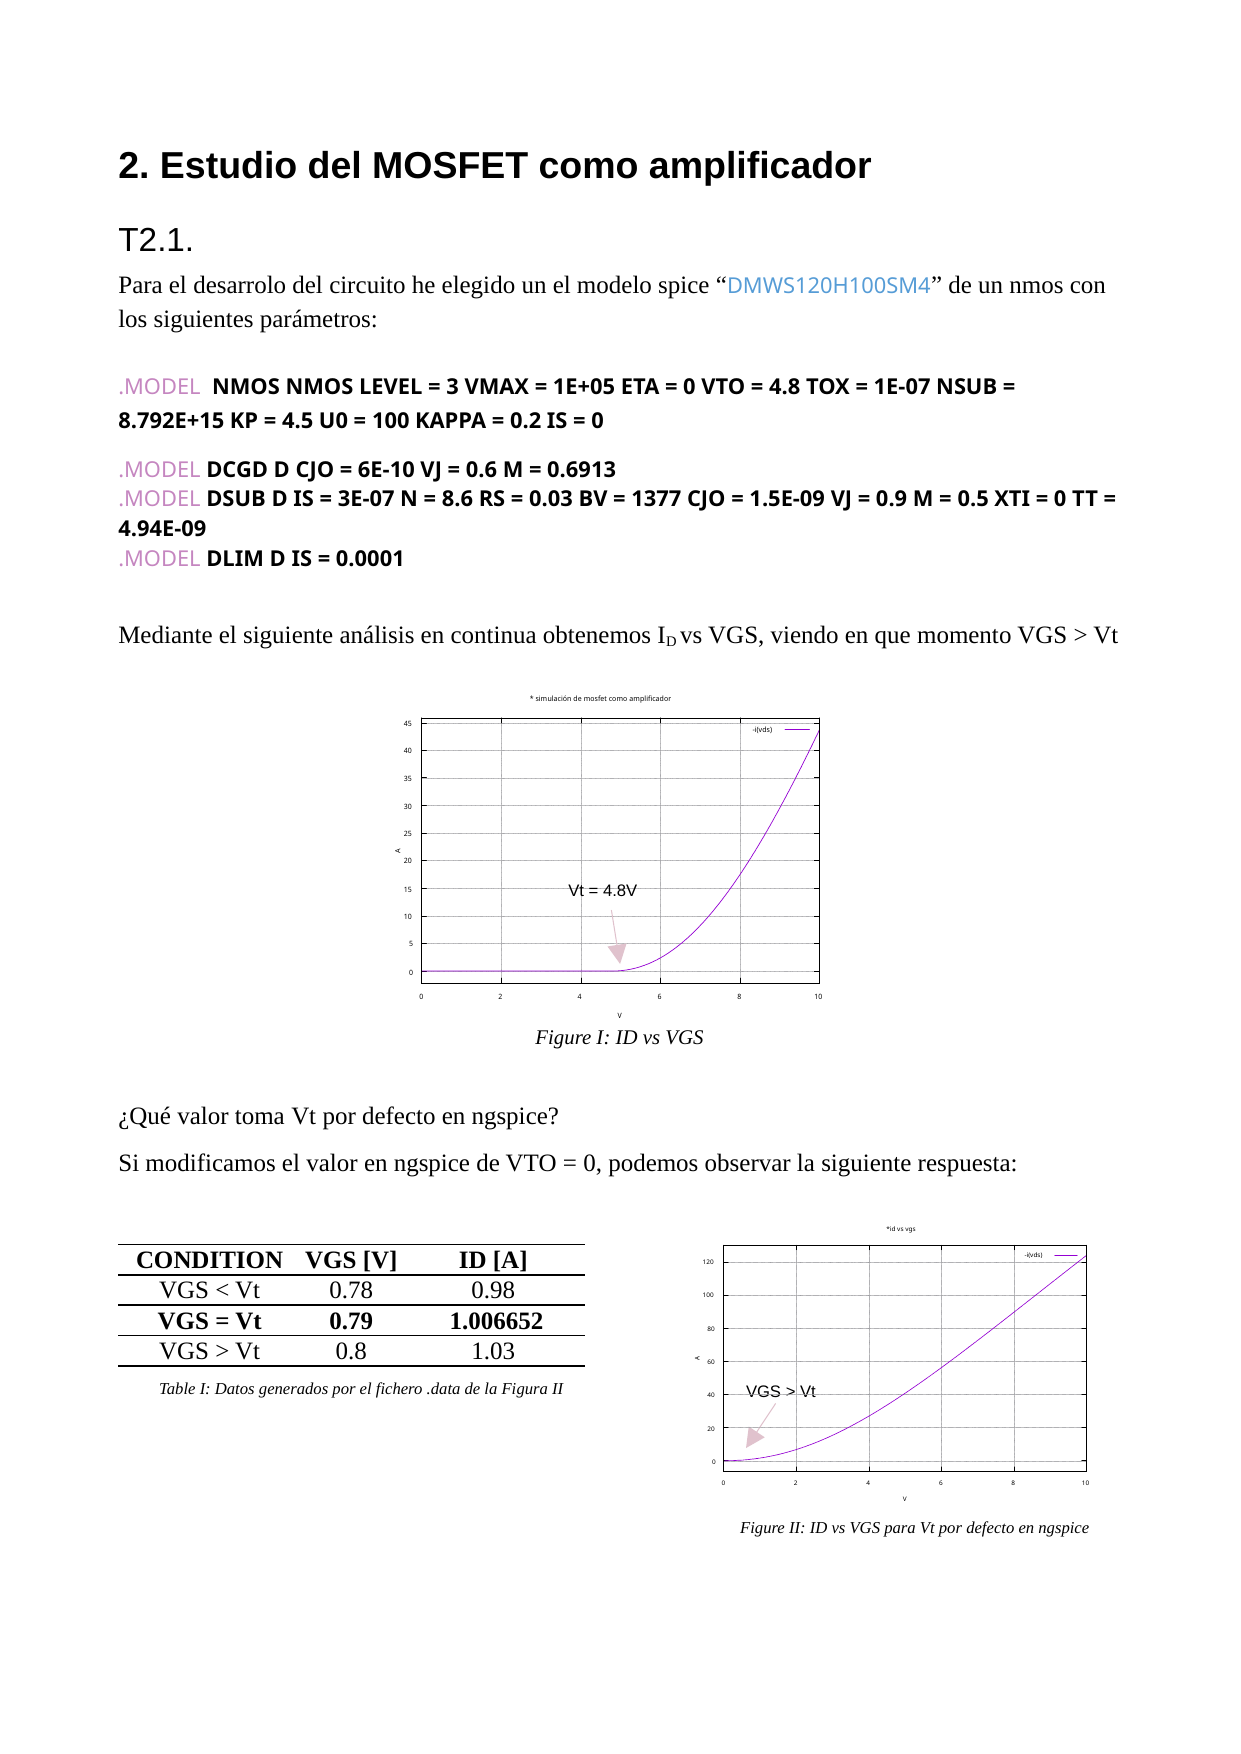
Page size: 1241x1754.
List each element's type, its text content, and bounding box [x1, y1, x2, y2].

text Si modificamos el valor en ngspice de VTO = 0, podemos observar la siguiente respuesta: [118, 1148, 1122, 1177]
text .MODEL DLIM D IS = 0.0001 [118, 543, 1122, 573]
subtitle T2.1. [118, 219, 1122, 258]
text .MODEL DSUB D IS = 3E-07 N = 8.6 RS = 0.03 BV = 1377 CJO = 1.5E-09 VJ = 0.9 M = 0.5 XTI = 0 TT = 4.94E-09 [118, 483, 1122, 543]
table_cell 1.03 [401, 1336, 585, 1365]
text Figure I: ID vs VGS [356, 691, 884, 1049]
table_cell VGS = Vt [118, 1306, 301, 1334]
table_cell VGS > Vt [118, 1336, 301, 1365]
table_header CONDITION [118, 1245, 301, 1274]
text Figure II: ID vs VGS para Vt por defecto en ngspice [708, 1249, 1122, 1537]
table_cell 0.79 [301, 1306, 401, 1334]
table_cell 1.006652 [401, 1306, 585, 1334]
text ¿Qué valor toma Vt por defecto en ngspice? [118, 1101, 1122, 1129]
table_header ID [A] [401, 1245, 585, 1274]
table_header VGS [V] [301, 1245, 401, 1274]
table_cell VGS < Vt [118, 1276, 301, 1304]
text .MODEL DCGD D CJO = 6E-10 VJ = 0.6 M = 0.6913 [118, 454, 1122, 483]
text Mediante el siguiente análisis en continua obtenemos ID vs VGS, viendo en que momento VGS > Vt [118, 620, 1122, 649]
text Table I: Datos generados por el fichero .data de la Figura II [118, 1379, 605, 1398]
table_cell 0.78 [301, 1276, 401, 1304]
table_cell 0.8 [301, 1336, 401, 1365]
table_cell 0.98 [401, 1276, 585, 1304]
subtitle 2. Estudio del MOSFET como amplificador [118, 143, 1122, 186]
text Para el desarrolo del circuito he elegido un el modelo spice “DMWS120H100SM4” de un nmos con los siguientes parámetros: .MODEL NMOS NMOS LEVEL = 3 VMAX = 1E+05 ETA = 0 VTO = 4.8 TOX = 1E-07 NSUB = 8.792E+15 KP = 4.5 U0 = 100 KAPPA = 0.2 IS = 0 [118, 271, 1122, 435]
